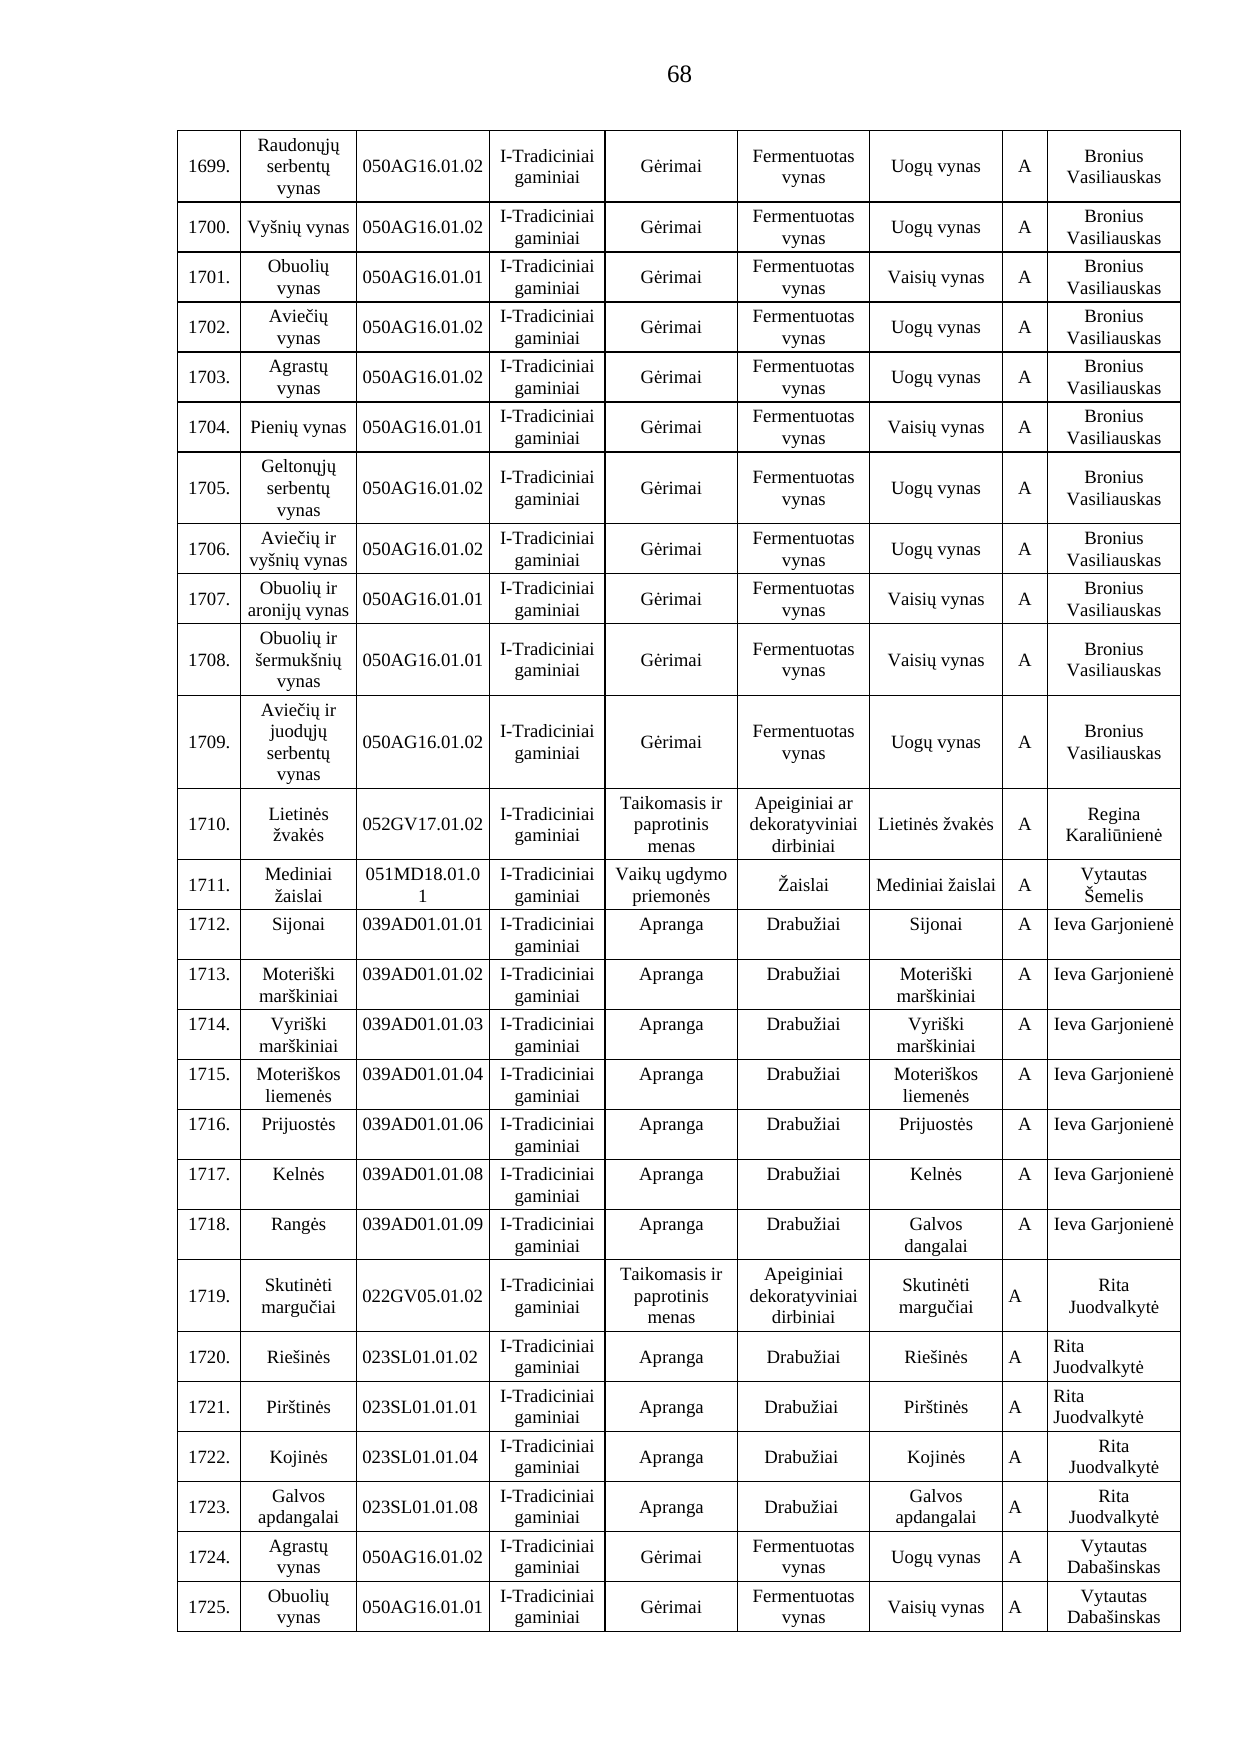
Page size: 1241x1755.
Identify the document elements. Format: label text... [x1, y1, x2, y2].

table_cell Skutinėti margučiai [870, 1260, 1002, 1331]
table_cell Rita Juodvalkytė [1048, 1332, 1180, 1381]
table_cell Uogų vynas [870, 696, 1002, 788]
table_cell A [1003, 696, 1047, 788]
table_cell Gėrimai [606, 353, 737, 401]
table_cell Drabužiai [738, 1010, 869, 1059]
table_cell 051MD18.01.01 [357, 860, 489, 909]
table_cell 1719. [178, 1260, 240, 1331]
table_cell Obuolių ir aronijų vynas [241, 574, 356, 623]
table_cell 1721. [178, 1382, 240, 1431]
table_cell Aviečių ir vyšnių vynas [241, 524, 356, 573]
table_cell I-Tradiciniai gaminiai [490, 1260, 604, 1331]
table_cell Drabužiai [738, 1432, 869, 1481]
table_cell Drabužiai [738, 1382, 869, 1431]
table_cell Vyriški marškiniai [241, 1010, 356, 1059]
table_cell Lietinės žvakės [870, 789, 1002, 859]
table_cell Bronius Vasiliauskas [1048, 403, 1180, 451]
table_cell Gėrimai [606, 524, 737, 573]
table_cell Fermentuotas vynas [738, 453, 869, 523]
table_cell Apranga [606, 1060, 737, 1109]
table_cell Rita Juodvalkytė [1048, 1432, 1180, 1481]
table_cell 023SL01.01.02 [357, 1332, 489, 1381]
table_cell Gėrimai [606, 253, 737, 301]
table_cell Regina Karaliūnienė [1048, 789, 1180, 859]
table_cell 1704. [178, 403, 240, 451]
table_cell Apranga [606, 1382, 737, 1431]
table_cell 1722. [178, 1432, 240, 1481]
table_cell Vytautas Dabašinskas [1048, 1582, 1180, 1631]
table_cell 1713. [178, 960, 240, 1009]
table_cell Gėrimai [606, 131, 737, 201]
table_cell I-Tradiciniai gaminiai [490, 203, 604, 251]
table_cell Bronius Vasiliauskas [1048, 453, 1180, 523]
table_cell Vaisių vynas [870, 253, 1002, 301]
table_cell Apranga [606, 960, 737, 1009]
table_cell Bronius Vasiliauskas [1048, 203, 1180, 251]
table_cell Bronius Vasiliauskas [1048, 624, 1180, 694]
table_cell I-Tradiciniai gaminiai [490, 1482, 604, 1531]
table_cell 023SL01.01.08 [357, 1482, 489, 1531]
table_cell Drabužiai [738, 1160, 869, 1209]
table_cell A [1003, 624, 1047, 694]
table_cell 039AD01.01.03 [357, 1010, 489, 1059]
table_cell I-Tradiciniai gaminiai [490, 860, 604, 909]
table_cell I-Tradiciniai gaminiai [490, 453, 604, 523]
table_cell 1712. [178, 910, 240, 959]
table_cell Fermentuotas vynas [738, 524, 869, 573]
table_cell A [1003, 253, 1047, 301]
table_cell Bronius Vasiliauskas [1048, 524, 1180, 573]
table_cell 023SL01.01.01 [357, 1382, 489, 1431]
table_cell Apranga [606, 1332, 737, 1381]
table_cell Vytautas Šemelis [1048, 860, 1180, 909]
table_cell Bronius Vasiliauskas [1048, 253, 1180, 301]
table_cell Fermentuotas vynas [738, 574, 869, 623]
table_cell Prijuostės [870, 1110, 1002, 1159]
table_cell Agrastų vynas [241, 1532, 356, 1581]
table_cell Pirštinės [870, 1382, 1002, 1431]
table_cell 1702. [178, 303, 240, 351]
table_cell Rita Juodvalkytė [1048, 1482, 1180, 1531]
table_cell Ieva Garjonienė [1048, 910, 1180, 959]
table_cell I-Tradiciniai gaminiai [490, 789, 604, 859]
table_cell A [1003, 303, 1047, 351]
table_cell A [1003, 1260, 1047, 1331]
table_cell Aviečių ir juodųjų serbentų vynas [241, 696, 356, 788]
table_cell 039AD01.01.08 [357, 1160, 489, 1209]
table_cell A [1003, 960, 1047, 1009]
table_cell 1703. [178, 353, 240, 401]
table_cell I-Tradiciniai gaminiai [490, 353, 604, 401]
table_cell A [1003, 403, 1047, 451]
table_cell Gėrimai [606, 453, 737, 523]
table_cell 039AD01.01.09 [357, 1210, 489, 1259]
table_cell A [1003, 1582, 1047, 1631]
table_cell 1707. [178, 574, 240, 623]
table_cell 050AG16.01.02 [357, 453, 489, 523]
table_cell A [1003, 1060, 1047, 1109]
table_cell 1715. [178, 1060, 240, 1109]
table_cell I-Tradiciniai gaminiai [490, 253, 604, 301]
table_cell Drabužiai [738, 1060, 869, 1109]
table_cell 050AG16.01.01 [357, 253, 489, 301]
table_cell A [1003, 453, 1047, 523]
table_cell 1700. [178, 203, 240, 251]
table_cell Fermentuotas vynas [738, 1582, 869, 1631]
table_cell Gėrimai [606, 1582, 737, 1631]
table_cell Taikomasis ir paprotinis menas [606, 1260, 737, 1331]
table_cell 039AD01.01.02 [357, 960, 489, 1009]
table_cell I-Tradiciniai gaminiai [490, 1532, 604, 1581]
table_cell Riešinės [241, 1332, 356, 1381]
table_cell A [1003, 353, 1047, 401]
table_cell Apranga [606, 1432, 737, 1481]
table_cell Obuolių vynas [241, 253, 356, 301]
table_cell 039AD01.01.06 [357, 1110, 489, 1159]
table_cell Rita Juodvalkytė [1048, 1260, 1180, 1331]
table_cell 1716. [178, 1110, 240, 1159]
table_cell Fermentuotas vynas [738, 203, 869, 251]
table_cell I-Tradiciniai gaminiai [490, 1010, 604, 1059]
table_cell A [1003, 1482, 1047, 1531]
table_cell Vyšnių vynas [241, 203, 356, 251]
table_cell 1720. [178, 1332, 240, 1381]
table_cell Apranga [606, 1160, 737, 1209]
table_cell I-Tradiciniai gaminiai [490, 624, 604, 694]
table_cell Galvos dangalai [870, 1210, 1002, 1259]
table_cell I-Tradiciniai gaminiai [490, 696, 604, 788]
table_cell Vaisių vynas [870, 1582, 1002, 1631]
table_cell I-Tradiciniai gaminiai [490, 1332, 604, 1381]
table_cell Raudonųjų serbentų vynas [241, 131, 356, 201]
table_cell Prijuostės [241, 1110, 356, 1159]
table_cell I-Tradiciniai gaminiai [490, 960, 604, 1009]
table_cell Mediniai žaislai [241, 860, 356, 909]
table_cell 022GV05.01.02 [357, 1260, 489, 1331]
table_cell Obuolių ir šermukšnių vynas [241, 624, 356, 694]
table_cell 1714. [178, 1010, 240, 1059]
table_cell Skutinėti margučiai [241, 1260, 356, 1331]
table_cell A [1003, 1010, 1047, 1059]
table_cell A [1003, 789, 1047, 859]
table_cell Taikomasis ir paprotinis menas [606, 789, 737, 859]
table_cell Drabužiai [738, 1332, 869, 1381]
table_cell Geltonųjų serbentų vynas [241, 453, 356, 523]
table_cell 050AG16.01.02 [357, 203, 489, 251]
table_cell Bronius Vasiliauskas [1048, 131, 1180, 201]
table_cell 1710. [178, 789, 240, 859]
table_cell Ieva Garjonienė [1048, 1110, 1180, 1159]
table_cell 050AG16.01.02 [357, 131, 489, 201]
table_cell 039AD01.01.04 [357, 1060, 489, 1109]
table_cell Apranga [606, 1210, 737, 1259]
table_cell Apeiginiai ar dekoratyviniai dirbiniai [738, 789, 869, 859]
table_cell Gėrimai [606, 303, 737, 351]
table_cell 1717. [178, 1160, 240, 1209]
table_cell I-Tradiciniai gaminiai [490, 1210, 604, 1259]
table_cell Moteriškos liemenės [870, 1060, 1002, 1109]
table_cell Ieva Garjonienė [1048, 1010, 1180, 1059]
table_cell Vaisių vynas [870, 574, 1002, 623]
table_cell Uogų vynas [870, 203, 1002, 251]
table_cell Kojinės [870, 1432, 1002, 1481]
table_cell A [1003, 860, 1047, 909]
table_cell 1705. [178, 453, 240, 523]
table_cell Apranga [606, 1110, 737, 1159]
table_cell Uogų vynas [870, 524, 1002, 573]
table_cell Drabužiai [738, 960, 869, 1009]
table_cell 050AG16.01.02 [357, 524, 489, 573]
table_cell 1711. [178, 860, 240, 909]
table_cell A [1003, 203, 1047, 251]
table_cell Kelnės [241, 1160, 356, 1209]
table_cell I-Tradiciniai gaminiai [490, 1382, 604, 1431]
table_cell Moteriški marškiniai [241, 960, 356, 1009]
table_cell Ieva Garjonienė [1048, 1160, 1180, 1209]
table_cell 052GV17.01.02 [357, 789, 489, 859]
table_cell Gėrimai [606, 696, 737, 788]
table_cell Mediniai žaislai [870, 860, 1002, 909]
table_cell Ieva Garjonienė [1048, 1060, 1180, 1109]
table_cell Agrastų vynas [241, 353, 356, 401]
table_cell Pirštinės [241, 1382, 356, 1431]
table_cell Ieva Garjonienė [1048, 960, 1180, 1009]
table_cell 050AG16.01.01 [357, 403, 489, 451]
table_cell I-Tradiciniai gaminiai [490, 524, 604, 573]
table_cell Galvos apdangalai [241, 1482, 356, 1531]
table_cell Moteriški marškiniai [870, 960, 1002, 1009]
table_cell Drabužiai [738, 1110, 869, 1159]
table_cell 1706. [178, 524, 240, 573]
table_cell Pienių vynas [241, 403, 356, 451]
table_cell I-Tradiciniai gaminiai [490, 1060, 604, 1109]
table_cell 1699. [178, 131, 240, 201]
table_cell A [1003, 574, 1047, 623]
table_cell Rita Juodvalkytė [1048, 1382, 1180, 1431]
table_cell 050AG16.01.02 [357, 696, 489, 788]
table_cell A [1003, 1532, 1047, 1581]
table_cell Apeiginiai dekoratyviniai dirbiniai [738, 1260, 869, 1331]
table_cell 050AG16.01.02 [357, 303, 489, 351]
table_cell I-Tradiciniai gaminiai [490, 910, 604, 959]
table_cell Drabužiai [738, 1482, 869, 1531]
table_cell Gėrimai [606, 624, 737, 694]
table_cell I-Tradiciniai gaminiai [490, 303, 604, 351]
table_cell Fermentuotas vynas [738, 353, 869, 401]
table_cell A [1003, 1382, 1047, 1431]
table_cell Vaikų ugdymo priemonės [606, 860, 737, 909]
table_cell Fermentuotas vynas [738, 696, 869, 788]
table_cell 1701. [178, 253, 240, 301]
table_cell 050AG16.01.02 [357, 1532, 489, 1581]
table_cell Drabužiai [738, 1210, 869, 1259]
table_cell Apranga [606, 910, 737, 959]
table_cell Rangės [241, 1210, 356, 1259]
table_cell Galvos apdangalai [870, 1482, 1002, 1531]
table_cell Drabužiai [738, 910, 869, 959]
table_cell Vaisių vynas [870, 403, 1002, 451]
table_cell 050AG16.01.01 [357, 574, 489, 623]
table_cell 1708. [178, 624, 240, 694]
table_cell Gėrimai [606, 574, 737, 623]
table_cell Kelnės [870, 1160, 1002, 1209]
table_cell I-Tradiciniai gaminiai [490, 1582, 604, 1631]
table_cell 050AG16.01.01 [357, 1582, 489, 1631]
table_cell 1718. [178, 1210, 240, 1259]
table_cell Sijonai [870, 910, 1002, 959]
table_cell Gėrimai [606, 1532, 737, 1581]
table_cell 039AD01.01.01 [357, 910, 489, 959]
table_cell Gėrimai [606, 203, 737, 251]
table_cell Bronius Vasiliauskas [1048, 574, 1180, 623]
table_cell Moteriškos liemenės [241, 1060, 356, 1109]
table_cell I-Tradiciniai gaminiai [490, 1110, 604, 1159]
table_cell Bronius Vasiliauskas [1048, 303, 1180, 351]
table_cell A [1003, 524, 1047, 573]
table_cell Vaisių vynas [870, 624, 1002, 694]
table_cell Kojinės [241, 1432, 356, 1481]
table_cell 050AG16.01.01 [357, 624, 489, 694]
table_cell Sijonai [241, 910, 356, 959]
table_cell Fermentuotas vynas [738, 131, 869, 201]
table_cell A [1003, 1210, 1047, 1259]
table_cell A [1003, 1332, 1047, 1381]
table_cell 1709. [178, 696, 240, 788]
table_cell Ieva Garjonienė [1048, 1210, 1180, 1259]
table_cell I-Tradiciniai gaminiai [490, 1160, 604, 1209]
table_cell Bronius Vasiliauskas [1048, 353, 1180, 401]
table_cell I-Tradiciniai gaminiai [490, 1432, 604, 1481]
table_cell Apranga [606, 1010, 737, 1059]
table_cell A [1003, 1110, 1047, 1159]
table_cell Apranga [606, 1482, 737, 1531]
table_cell I-Tradiciniai gaminiai [490, 131, 604, 201]
table_cell 1724. [178, 1532, 240, 1581]
table_cell Fermentuotas vynas [738, 1532, 869, 1581]
table_cell I-Tradiciniai gaminiai [490, 403, 604, 451]
table_cell A [1003, 131, 1047, 201]
table_cell 023SL01.01.04 [357, 1432, 489, 1481]
table_cell 1725. [178, 1582, 240, 1631]
table_cell Uogų vynas [870, 353, 1002, 401]
table_cell Aviečių vynas [241, 303, 356, 351]
table_cell Uogų vynas [870, 453, 1002, 523]
table_cell Fermentuotas vynas [738, 303, 869, 351]
table_cell 050AG16.01.02 [357, 353, 489, 401]
table_cell Vytautas Dabašinskas [1048, 1532, 1180, 1581]
table_cell Fermentuotas vynas [738, 624, 869, 694]
table_cell Riešinės [870, 1332, 1002, 1381]
table_cell Uogų vynas [870, 303, 1002, 351]
table_cell A [1003, 910, 1047, 959]
table_cell Uogų vynas [870, 131, 1002, 201]
table_cell Gėrimai [606, 403, 737, 451]
table_cell A [1003, 1160, 1047, 1209]
table_cell Bronius Vasiliauskas [1048, 696, 1180, 788]
table_cell Fermentuotas vynas [738, 253, 869, 301]
table_cell Obuolių vynas [241, 1582, 356, 1631]
table_cell 1723. [178, 1482, 240, 1531]
table_cell A [1003, 1432, 1047, 1481]
table_cell Fermentuotas vynas [738, 403, 869, 451]
table_cell Vyriški marškiniai [870, 1010, 1002, 1059]
table_cell Žaislai [738, 860, 869, 909]
table_cell Uogų vynas [870, 1532, 1002, 1581]
table_cell I-Tradiciniai gaminiai [490, 574, 604, 623]
table_cell Lietinės žvakės [241, 789, 356, 859]
